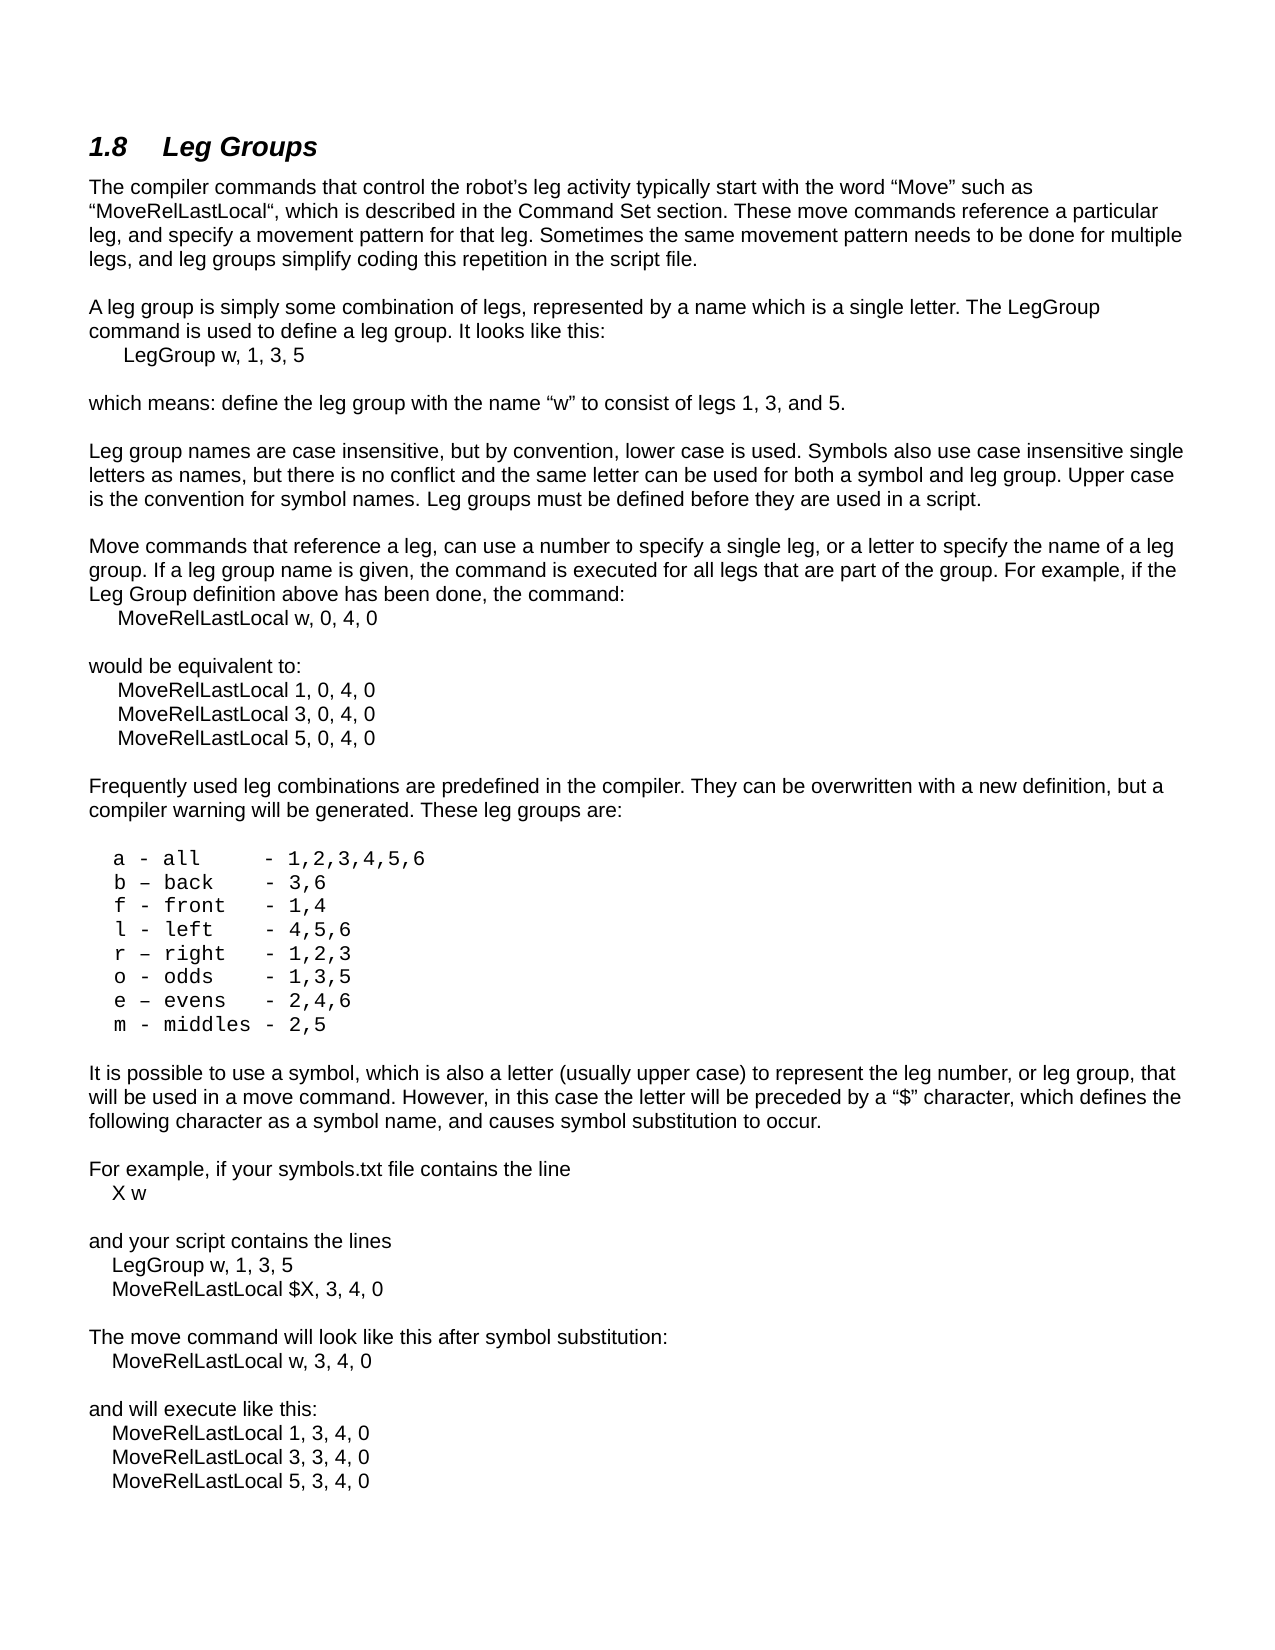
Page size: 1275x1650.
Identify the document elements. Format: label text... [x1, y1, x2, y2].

text f - front - 1,4 [88, 895, 1186, 919]
text which means: define the leg group with the name “w” to consist of legs 1, 3, and 5. [88, 391, 1186, 414]
text Frequently used leg combinations are predefined in the compiler. They can be overwritten with a new definition, but a compiler warning will be generated. These leg groups are: [88, 774, 1186, 822]
text LegGroup w, 1, 3, 5 [88, 343, 1186, 367]
text Move commands that reference a leg, can use a number to specify a single leg, or a letter to specify the name of a leg group. If a leg group name is given, the command is executed for all legs that are part of the group. For example, if the Leg Group definition above has been done, the command: [88, 534, 1186, 606]
text MoveRelLastLocal 3, 0, 4, 0 [88, 702, 1186, 726]
text r – right - 1,2,3 [88, 943, 1186, 966]
text MoveRelLastLocal w, 0, 4, 0 [88, 606, 1186, 630]
text The move command will look like this after symbol substitution: [88, 1325, 1186, 1349]
subtitle Leg Groups [88, 131, 1186, 162]
text would be equivalent to: [88, 654, 1186, 678]
text A leg group is simply some combination of legs, represented by a name which is a single letter. The LegGroup command is used to define a leg group. It looks like this: [88, 295, 1186, 343]
text and will execute like this: [88, 1397, 1186, 1421]
text MoveRelLastLocal $X, 3, 4, 0 [88, 1277, 1186, 1301]
text MoveRelLastLocal 1, 3, 4, 0 [88, 1421, 1186, 1444]
text b – back - 3,6 [88, 872, 1186, 895]
text Leg group names are case insensitive, but by convention, lower case is used. Symbols also use case insensitive single letters as names, but there is no conflict and the same letter can be used for both a symbol and leg group. Upper case is the convention for symbol names. Leg groups must be defined before they are used in a script. [88, 438, 1186, 510]
text MoveRelLastLocal w, 3, 4, 0 [88, 1349, 1186, 1373]
text For example, if your symbols.txt file contains the line [88, 1157, 1186, 1181]
text m - middles - 2,5 [88, 1013, 1186, 1037]
text MoveRelLastLocal 5, 0, 4, 0 [88, 726, 1186, 750]
text e – evens - 2,4,6 [88, 990, 1186, 1013]
text MoveRelLastLocal 1, 0, 4, 0 [88, 678, 1186, 702]
text It is possible to use a symbol, which is also a letter (usually upper case) to represent the leg number, or leg group, that will be used in a move command. However, in this case the letter will be preceded by a “$” character, which defines the following character as a symbol name, and causes symbol substitution to occur. [88, 1061, 1186, 1133]
text MoveRelLastLocal 5, 3, 4, 0 [88, 1468, 1186, 1492]
text X w [88, 1181, 1186, 1205]
text o - odds - 1,3,5 [88, 966, 1186, 990]
text l - left - 4,5,6 [88, 919, 1186, 943]
text LegGroup w, 1, 3, 5 [88, 1253, 1186, 1277]
text MoveRelLastLocal 3, 3, 4, 0 [88, 1444, 1186, 1468]
text The compiler commands that control the robot’s leg activity typically start with the word “Move” such as “MoveRelLastLocal“, which is described in the Command Set section. These move commands reference a particular leg, and specify a movement pattern for that leg. Sometimes the same movement pattern needs to be done for multiple legs, and leg groups simplify coding this repetition in the script file. [88, 175, 1186, 271]
text and your script contains the lines [88, 1229, 1186, 1253]
text a - all - 1,2,3,4,5,6 [88, 846, 1186, 872]
